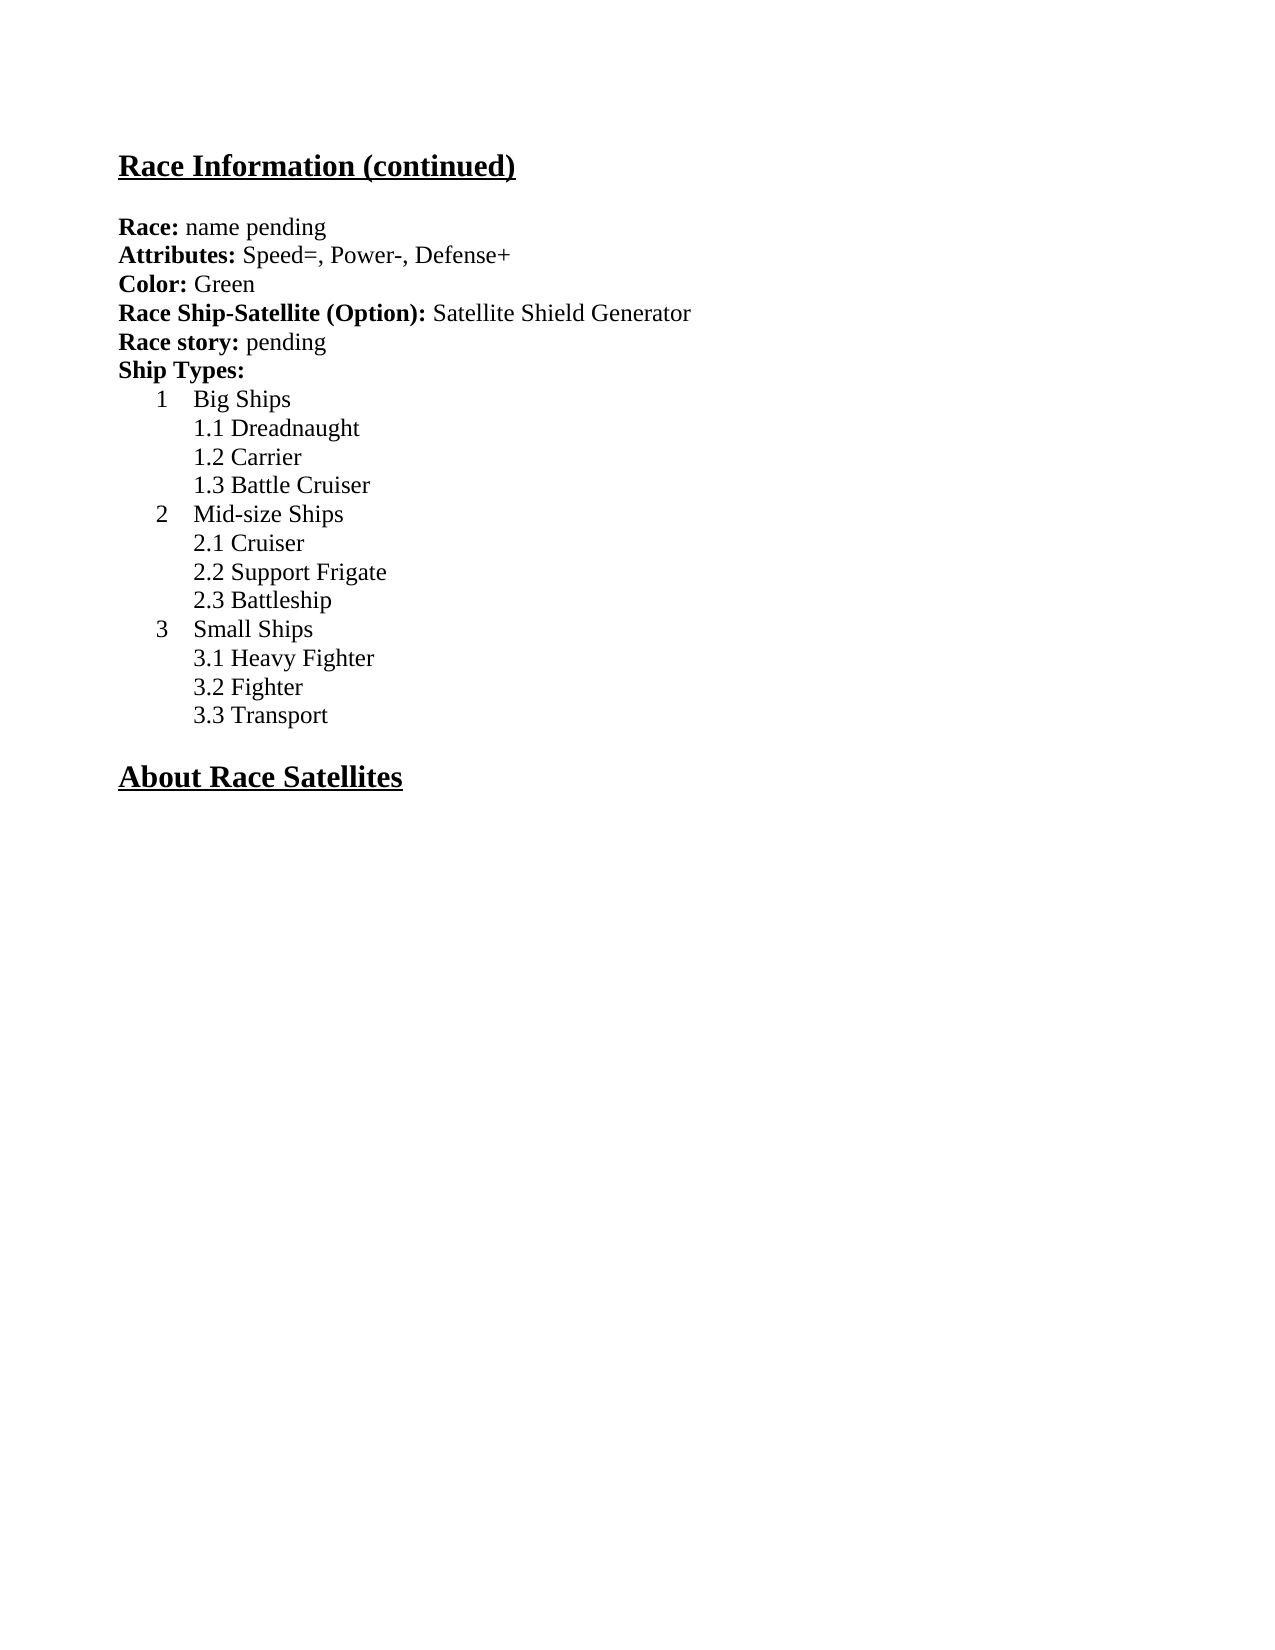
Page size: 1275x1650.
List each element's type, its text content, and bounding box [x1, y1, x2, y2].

text Race: name pending [118, 212, 1157, 240]
text Race Ship-Satellite (Option): Satellite Shield Generator [118, 298, 1157, 327]
text Race story: pending [118, 327, 1157, 355]
text About Race Satellites [118, 758, 1157, 794]
list Mid-size Ships [156, 499, 1157, 528]
list Battle Cruiser [193, 470, 1157, 499]
list Support Frigate [193, 557, 1157, 585]
list Dreadnaught [193, 413, 1157, 442]
list Battleship [193, 585, 1157, 614]
list Small Ships [156, 614, 1157, 643]
text Attributes: Speed=, Power-, Defense+ [118, 240, 1157, 269]
list Heavy Fighter [193, 643, 1157, 672]
list Transport [193, 700, 1157, 729]
list Fighter [193, 672, 1157, 700]
list Cruiser [193, 528, 1157, 557]
text Ship Types: [118, 355, 1157, 384]
text Race Information (continued) [118, 147, 1157, 183]
list Big Ships [156, 384, 1157, 413]
text Color: Green [118, 269, 1157, 298]
list Carrier [193, 442, 1157, 470]
